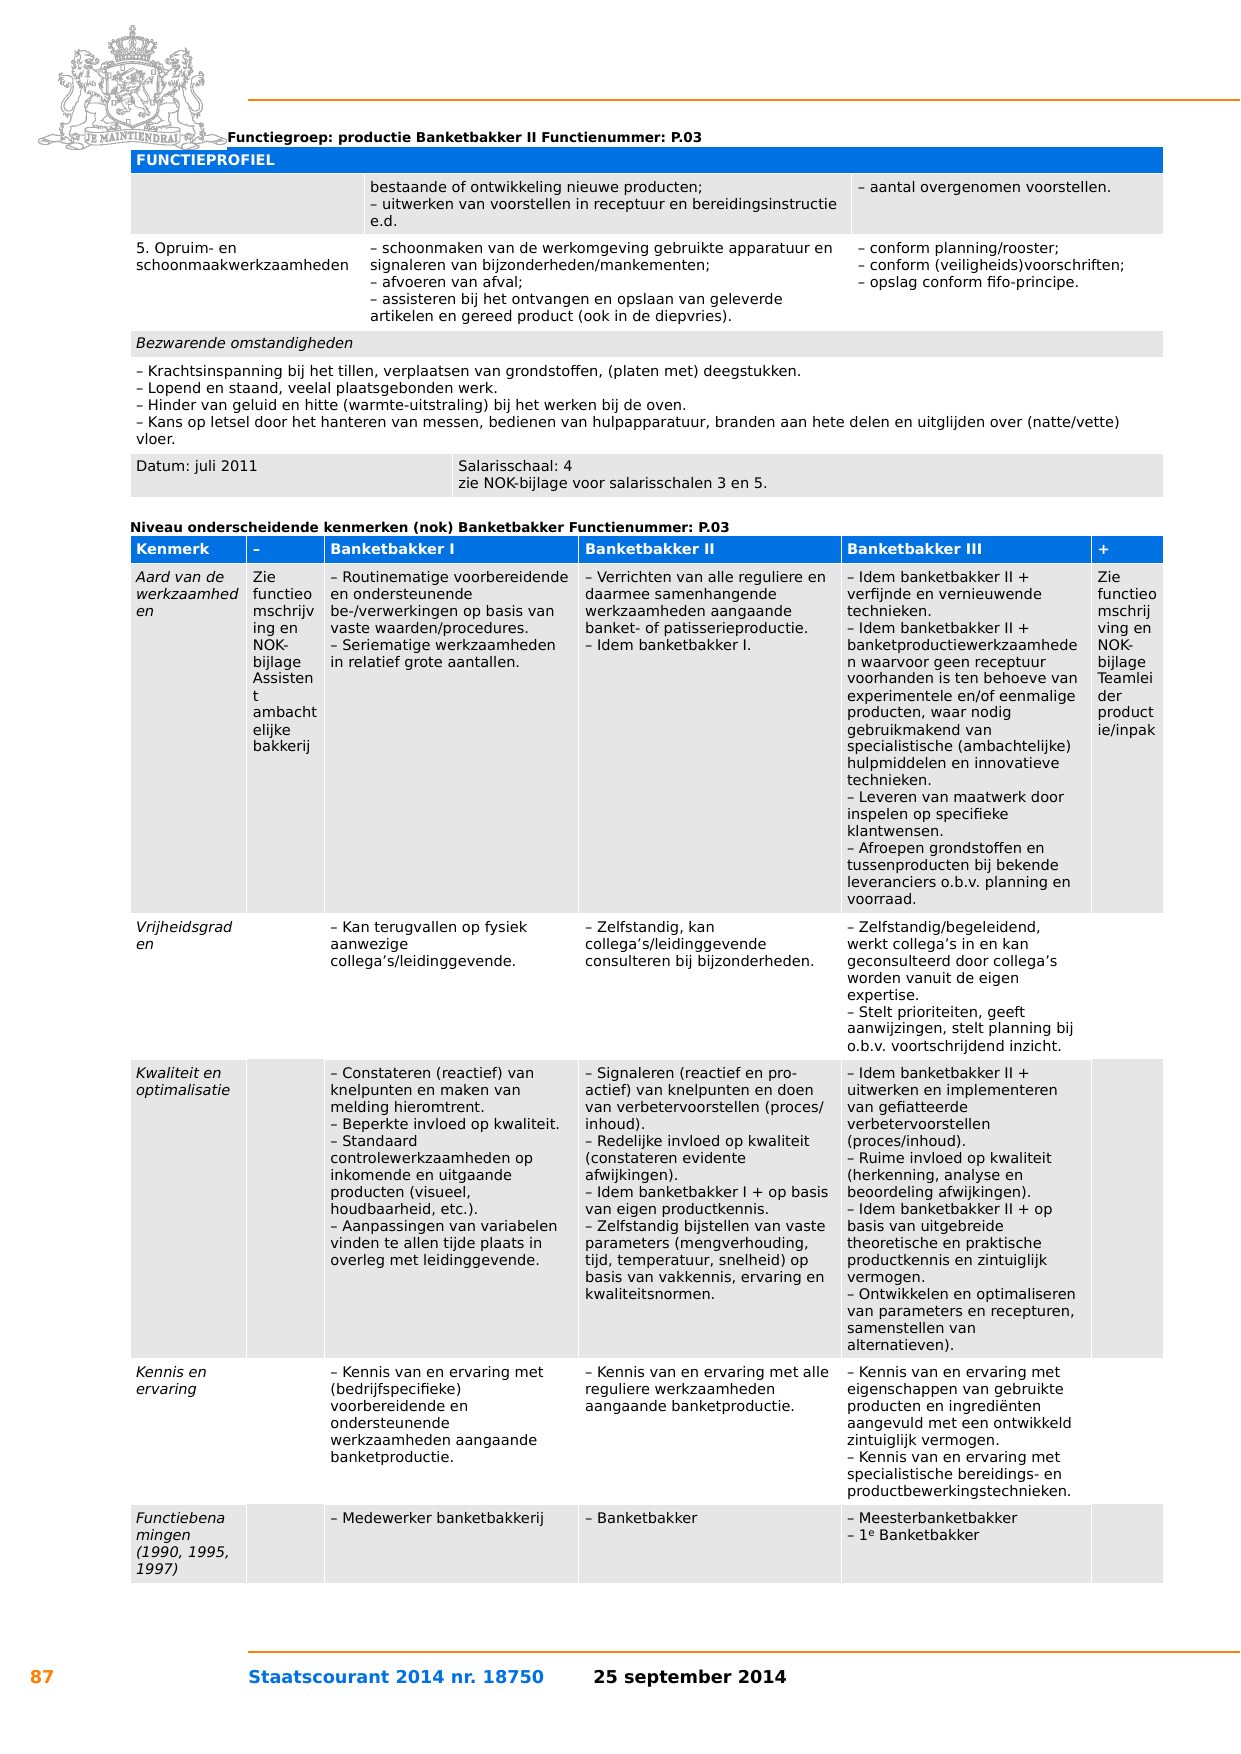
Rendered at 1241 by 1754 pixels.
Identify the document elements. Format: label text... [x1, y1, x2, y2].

table_cell Kenmerk [131, 536, 246, 563]
table_cell bestaande of ontwikkeling nieuwe producten; – uitwerken van voorstellen in receptuur en bereidingsinstructie e.d. [365, 174, 851, 234]
table_cell Kennis en ervaring [131, 1359, 246, 1504]
table_cell Vrijheidsgraden [131, 914, 246, 1059]
table_cell Banketbakker III [842, 536, 1091, 563]
table_cell – aantal overgenomen voorstellen. [852, 174, 1163, 234]
table_cell – conform planning/rooster; – conform (veiligheids)voorschriften; – opslag conform fifo-principe. [852, 235, 1163, 330]
table_cell + [1092, 536, 1163, 563]
table_cell FUNCTIEPROFIEL [131, 147, 1163, 173]
table_cell [1092, 1358, 1163, 1504]
table_cell Kwaliteit en optimalisatie [131, 1060, 246, 1358]
table_cell – Idem banketbakker II + uitwerken en implementeren van gefiatteerde verbetervoorstellen (proces/inhoud). – Ruime invloed op kwaliteit (herkenning, analyse en beoordeling afwijkingen). – Idem banketbakker II + op basis van uitgebreide theoretische en praktische productkennis en zintuiglijk vermogen. – Ontwikkelen en optimaliseren van parameters en recepturen, samenstellen van alternatieven). [842, 1060, 1091, 1358]
table_cell Aard van de werkzaamheden [131, 564, 246, 913]
table_cell [131, 174, 364, 234]
table_cell – [247, 536, 324, 563]
table_header Functiegroep: productie Banketbakker II Functienummer: P.03 [227, 130, 1163, 146]
table_cell – Zelfstandig, kan collega’s/leidinggevende consulteren bij bijzonderheden. [579, 914, 841, 1059]
table_cell Banketbakker II [579, 536, 841, 563]
table_cell Salarisschaal: 4 zie NOK-bijlage voor salarisschalen 3 en 5. [453, 454, 1163, 497]
table_header Niveau onderscheidende kenmerken (nok) Banketbakker Functienummer: P.03 [130, 520, 1163, 535]
table_cell Functiebenamingen (1990, 1995, 1997) [131, 1505, 246, 1583]
table_cell – Kennis van en ervaring met alle reguliere werkzaamheden aangaande banketproductie. [579, 1359, 841, 1504]
table_cell – Kennis van en ervaring met eigenschappen van gebruikte producten en ingrediënten aangevuld met een ontwikkeld zintuiglijk vermogen. – Kennis van en ervaring met specialistische bereidings- en productbewerkingstechnieken. [842, 1359, 1091, 1504]
table_cell Banketbakker I [325, 536, 578, 563]
table_cell – schoonmaken van de werkomgeving gebruikte apparatuur en signaleren van bijzonderheden/mankementen; – afvoeren van afval; – assisteren bij het ontvangen en opslaan van geleverde artikelen en gereed product (ook in de diepvries). [365, 235, 851, 330]
table_cell – Idem banketbakker II + verfijnde en vernieuwende technieken. – Idem banketbakker II + banketproductiewerkzaamheden waarvoor geen receptuur voorhanden is ten behoeve van experimentele en/of eenmalige producten, waar nodig gebruikmakend van specialistische (ambachtelijke) hulpmiddelen en innovatieve technieken. – Leveren van maatwerk door inspelen op specifieke klantwensen. – Afroepen grondstoffen en tussenproducten bij bekende leveranciers o.b.v. planning en voorraad. [842, 564, 1091, 913]
table_cell – Verrichten van alle reguliere en daarmee samenhangende werkzaamheden aangaande banket- of patisserieproductie. – Idem banketbakker I. [579, 564, 841, 913]
table_cell – Medewerker banketbakkerij [325, 1505, 578, 1583]
table_cell Zie functieomschrijving en NOK-bijlage Assistent ambachtelijke bakkerij [247, 564, 324, 1059]
table_cell Zie functieomschrijving en NOK-bijlage Teamleider productie/inpak [1092, 564, 1163, 1059]
table_cell – Banketbakker [579, 1505, 841, 1583]
table_cell Bezwarende omstandigheden [131, 331, 1163, 357]
table_cell – Krachtsinspanning bij het tillen, verplaatsen van grondstoffen, (platen met) deegstukken. – Lopend en staand, veelal plaatsgebonden werk. – Hinder van geluid en hitte (warmte-uitstraling) bij het werken bij de oven. – Kans op letsel door het hanteren van messen, bedienen van hulpapparatuur, branden aan hete delen en uitglijden over (natte/vette) vloer. [131, 358, 1163, 452]
table_cell – Kennis van en ervaring met (bedrijfspecifieke) voorbereidende en ondersteunende werkzaamheden aangaande banketproductie. [325, 1359, 578, 1504]
table_cell [247, 1358, 324, 1504]
table_cell – Kan terugvallen op fysiek aanwezige collega’s/leidinggevende. [325, 914, 578, 1059]
table_cell – Meesterbanketbakker – 1e Banketbakker [842, 1505, 1091, 1583]
table_cell – Routinematige voorbereidende en ondersteunende be-/verwerkingen op basis van vaste waarden/procedures. – Seriematige werkzaamheden in relatief grote aantallen. [325, 564, 578, 913]
table_cell Datum: juli 2011 [131, 454, 452, 497]
table_cell – Signaleren (reactief en pro-actief) van knelpunten en doen van verbetervoorstellen (proces/ inhoud). – Redelijke invloed op kwaliteit (constateren evidente afwijkingen). – Idem banketbakker I + op basis van eigen productkennis. – Zelfstandig bijstellen van vaste parameters (mengverhouding, tijd, temperatuur, snelheid) op basis van vakkennis, ervaring en kwaliteitsnormen. [579, 1060, 841, 1358]
table_cell – Constateren (reactief) van knelpunten en maken van melding hieromtrent. – Beperkte invloed op kwaliteit. – Standaard controlewerkzaamheden op inkomende en uitgaande producten (visueel, houdbaarheid, etc.). – Aanpassingen van variabelen vinden te allen tijde plaats in overleg met leidinggevende. [325, 1060, 578, 1358]
table_cell 5. Opruim- en schoonmaakwerkzaamheden [131, 235, 364, 330]
picture [38, 25, 227, 150]
table_cell – Zelfstandig/begeleidend, werkt collega’s in en kan geconsulteerd door collega’s worden vanuit de eigen expertise. – Stelt prioriteiten, geeft aanwijzingen, stelt planning bij o.b.v. voortschrijdend inzicht. [842, 914, 1091, 1059]
